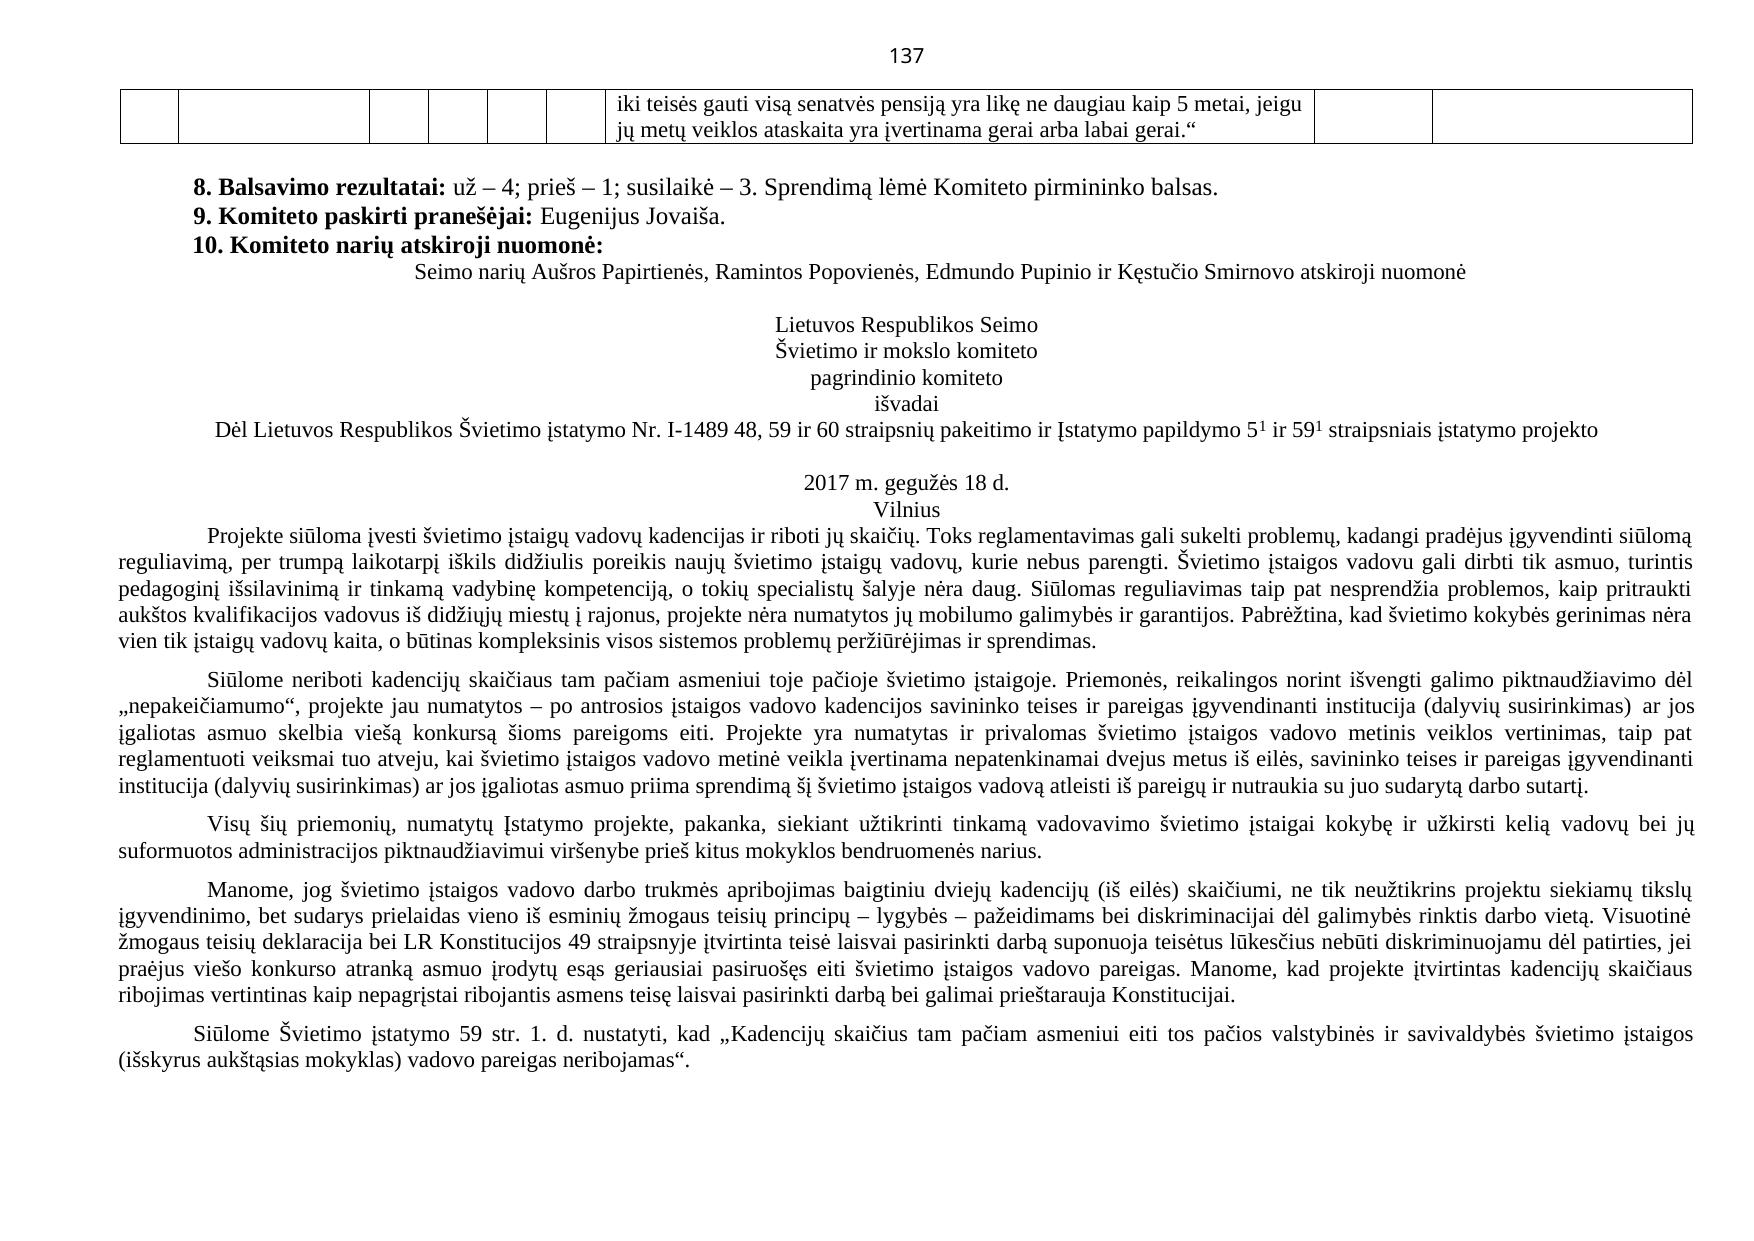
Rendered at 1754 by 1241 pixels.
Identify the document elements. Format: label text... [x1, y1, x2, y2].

table_cell [370, 90, 428, 142]
text Seimo narių Aušros Papirtienės, Ramintos Popovienės, Edmundo Pupinio ir Kęstučio Smirnovo atskiroji nuomonė [118, 258, 1695, 285]
text Vilnius [118, 496, 1695, 522]
text Siūlome Švietimo įstatymo 59 str. 1. d. nustatyti, kad „Kadencijų skaičius tam pačiam asmeniui eiti tos pačios valstybinės ir savivaldybės švietimo įstaigos (išskyrus aukštąsias mokyklas) vadovo pareigas neribojamas“. [118, 1020, 1695, 1073]
text Projekte siūloma įvesti švietimo įstaigų vadovų kadencijas ir riboti jų skaičių. Toks reglamentavimas gali sukelti problemų, kadangi pradėjus įgyvendinti siūlomą reguliavimą, per trumpą laikotarpį iškils didžiulis poreikis naujų švietimo įstaigų vadovų, kurie nebus parengti. Švietimo įstaigos vadovu gali dirbti tik asmuo, turintis pedagoginį išsilavinimą ir tinkamą vadybinę kompetenciją, o tokių specialistų šalyje nėra daug. Siūlomas reguliavimas taip pat nesprendžia problemos, kaip pritraukti aukštos kvalifikacijos vadovus iš didžiųjų miestų į rajonus, projekte nėra numatytos jų mobilumo galimybės ir garantijos. Pabrėžtina, kad švietimo kokybės gerinimas nėra vien tik įstaigų vadovų kaita, o būtinas kompleksinis visos sistemos problemų peržiūrėjimas ir sprendimas. [118, 522, 1695, 654]
text Lietuvos Respublikos Seimo [118, 311, 1695, 337]
text Dėl Lietuvos Respublikos Švietimo įstatymo Nr. I-1489 48, 59 ir 60 straipsnių pakeitimo ir Įstatymo papildymo 51 ir 591 straipsniais įstatymo projekto [118, 417, 1695, 443]
text 2017 m. gegužės 18 d. [118, 469, 1695, 496]
text pagrindinio komiteto [118, 364, 1695, 390]
text Siūlome neriboti kadencijų skaičiaus tam pačiam asmeniui toje pačioje švietimo įstaigoje. Priemonės, reikalingos norint išvengti galimo piktnaudžiavimo dėl „nepakeičiamumo“, projekte jau numatytos – po antrosios įstaigos vadovo kadencijos savininko teises ir pareigas įgyvendinanti institucija (dalyvių susirinkimas) ar jos įgaliotas asmuo skelbia viešą konkursą šioms pareigoms eiti. Projekte yra numatytas ir privalomas švietimo įstaigos vadovo metinis veiklos vertinimas, taip pat reglamentuoti veiksmai tuo atveju, kai švietimo įstaigos vadovo metinė veikla įvertinama nepatenkinamai dvejus metus iš eilės, savininko teises ir pareigas įgyvendinanti institucija (dalyvių susirinkimas) ar jos įgaliotas asmuo priima sprendimą šį švietimo įstaigos vadovą atleisti iš pareigų ir nutraukia su juo sudarytą darbo sutartį. [118, 666, 1695, 798]
text 10. Komiteto narių atskiroji nuomonė: [118, 230, 1695, 258]
text Švietimo ir mokslo komiteto [118, 337, 1695, 364]
table_cell [547, 90, 605, 142]
text 8. Balsavimo rezultatai: už – 4; prieš – 1; susilaikė – 3. Sprendimą lėmė Komiteto pirmininko balsas. [118, 172, 1695, 201]
text Manome, jog švietimo įstaigos vadovo darbo trukmės apribojimas baigtiniu dviejų kadencijų (iš eilės) skaičiumi, ne tik neužtikrins projektu siekiamų tikslų įgyvendinimo, bet sudarys prielaidas vieno iš esminių žmogaus teisių principų – lygybės – pažeidimams bei diskriminacijai dėl galimybės rinktis darbo vietą. Visuotinė žmogaus teisių deklaracija bei LR Konstitucijos 49 straipsnyje įtvirtinta teisė laisvai pasirinkti darbą suponuoja teisėtus lūkesčius nebūti diskriminuojamu dėl patirties, jei praėjus viešo konkurso atranką asmuo įrodytų esąs geriausiai pasiruošęs eiti švietimo įstaigos vadovo pareigas. Manome, kad projekte įtvirtintas kadencijų skaičiaus ribojimas vertintinas kaip nepagrįstai ribojantis asmens teisę laisvai pasirinkti darbą bei galimai prieštarauja Konstitucijai. [118, 876, 1695, 1007]
text Visų šių priemonių, numatytų Įstatymo projekte, pakanka, siekiant užtikrinti tinkamą vadovavimo švietimo įstaigai kokybę ir užkirsti kelią vadovų bei jų suformuotos administracijos piktnaudžiavimui viršenybe prieš kitus mokyklos bendruomenės narius. [118, 811, 1695, 863]
table_cell [179, 90, 369, 142]
table_cell [488, 90, 546, 142]
table_cell [121, 90, 178, 142]
text išvadai [118, 390, 1695, 417]
table_cell [429, 90, 487, 142]
table_cell [1433, 90, 1692, 142]
table_cell [1315, 90, 1432, 142]
table_cell iki teisės gauti visą senatvės pensiją yra likę ne daugiau kaip 5 metai, jeigu jų metų veiklos ataskaita yra įvertinama gerai arba labai gerai.“ [606, 90, 1314, 142]
text 9. Komiteto paskirti pranešėjai: Eugenijus Jovaiša. [118, 201, 1695, 230]
